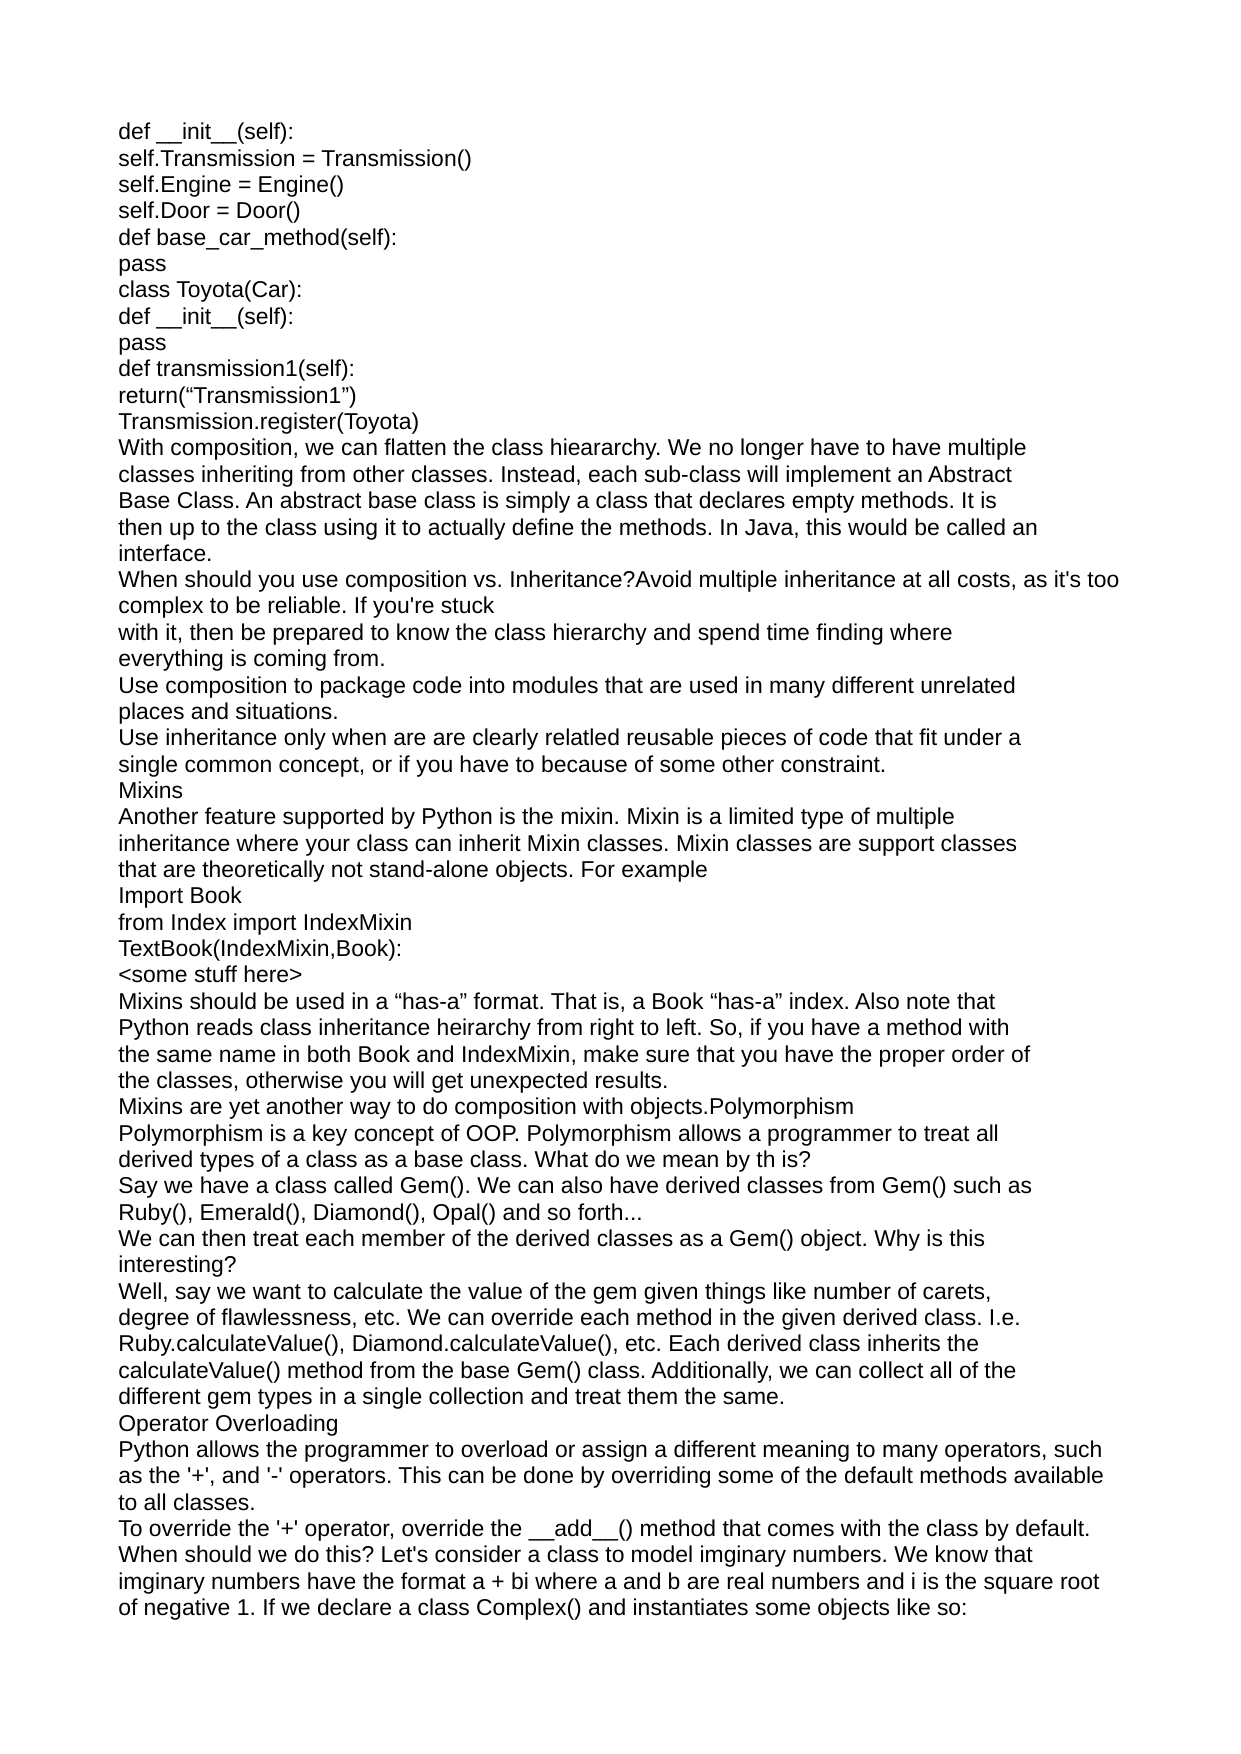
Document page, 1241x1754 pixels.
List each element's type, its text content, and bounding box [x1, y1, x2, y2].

text When should we do this? Let's consider a class to model imginary numbers. We know that [118, 1541, 1122, 1568]
text Mixins should be used in a “has-a” format. That is, a Book “has-a” index. Also note that [118, 988, 1122, 1014]
text def __init__(self): [118, 118, 1122, 144]
text single common concept, or if you have to because of some other constraint. [118, 751, 1122, 777]
text the same name in both Book and IndexMixin, make sure that you have the proper order of [118, 1041, 1122, 1067]
text Mixins are yet another way to do composition with objects.Polymorphism [118, 1093, 1122, 1119]
text Python allows the programmer to overload or assign a different meaning to many operators, such [118, 1436, 1122, 1462]
text We can then treat each member of the derived classes as a Gem() object. Why is this [118, 1225, 1122, 1251]
text With composition, we can flatten the class hieararchy. We no longer have to have multiple [118, 434, 1122, 461]
text Use composition to package code into modules that are used in many different unrelated [118, 672, 1122, 698]
text inheritance where your class can inherit Mixin classes. Mixin classes are support classes [118, 830, 1122, 856]
text from Index import IndexMixin [118, 909, 1122, 935]
text as the '+', and '-' operators. This can be done by overriding some of the default methods available [118, 1462, 1122, 1488]
text Say we have a class called Gem(). We can also have derived classes from Gem() such as [118, 1172, 1122, 1199]
text Another feature supported by Python is the mixin. Mixin is a limited type of multiple [118, 803, 1122, 830]
text Polymorphism is a key concept of OOP. Polymorphism allows a programmer to treat all [118, 1119, 1122, 1146]
text with it, then be prepared to know the class hierarchy and spend time finding where [118, 619, 1122, 645]
text interesting? [118, 1251, 1122, 1278]
text <some stuff here> [118, 961, 1122, 988]
text self.Door = Door() [118, 197, 1122, 223]
text pass [118, 329, 1122, 355]
text imginary numbers have the format a + bi where a and b are real numbers and i is the square root [118, 1568, 1122, 1594]
text Operator Overloading [118, 1409, 1122, 1436]
text Ruby(), Emerald(), Diamond(), Opal() and so forth... [118, 1199, 1122, 1225]
text When should you use composition vs. Inheritance?Avoid multiple inheritance at all costs, as it's too complex to be reliable. If you're stuck [118, 566, 1122, 619]
text class Toyota(Car): [118, 276, 1122, 303]
text return(“Transmission1”) [118, 382, 1122, 408]
text Python reads class inheritance heirarchy from right to left. So, if you have a method with [118, 1014, 1122, 1041]
text interface. [118, 540, 1122, 566]
text Use inheritance only when are are clearly relatled reusable pieces of code that fit under a [118, 724, 1122, 751]
text TextBook(IndexMixin,Book): [118, 935, 1122, 961]
text pass [118, 250, 1122, 276]
text then up to the class using it to actually define the methods. In Java, this would be called an [118, 513, 1122, 540]
text To override the '+' operator, override the __add__() method that comes with the class by default. [118, 1515, 1122, 1541]
text def base_car_method(self): [118, 223, 1122, 250]
text the classes, otherwise you will get unexpected results. [118, 1067, 1122, 1093]
text different gem types in a single collection and treat them the same. [118, 1383, 1122, 1409]
text derived types of a class as a base class. What do we mean by th is? [118, 1146, 1122, 1172]
text of negative 1. If we declare a class Complex() and instantiates some objects like so: [118, 1594, 1122, 1620]
text Import Book [118, 882, 1122, 909]
text classes inheriting from other classes. Instead, each sub-class will implement an Abstract [118, 461, 1122, 487]
text Well, say we want to calculate the value of the gem given things like number of carets, [118, 1278, 1122, 1304]
text Transmission.register(Toyota) [118, 408, 1122, 434]
text everything is coming from. [118, 645, 1122, 672]
text self.Engine = Engine() [118, 171, 1122, 197]
text def transmission1(self): [118, 355, 1122, 382]
text def __init__(self): [118, 303, 1122, 329]
text calculateValue() method from the base Gem() class. Additionally, we can collect all of the [118, 1357, 1122, 1383]
text to all classes. [118, 1488, 1122, 1515]
text Ruby.calculateValue(), Diamond.calculateValue(), etc. Each derived class inherits the [118, 1330, 1122, 1357]
text self.Transmission = Transmission() [118, 144, 1122, 171]
text that are theoretically not stand-alone objects. For example [118, 856, 1122, 882]
text Mixins [118, 777, 1122, 803]
text places and situations. [118, 698, 1122, 724]
text degree of flawlessness, etc. We can override each method in the given derived class. I.e. [118, 1304, 1122, 1330]
text Base Class. An abstract base class is simply a class that declares empty methods. It is [118, 487, 1122, 513]
